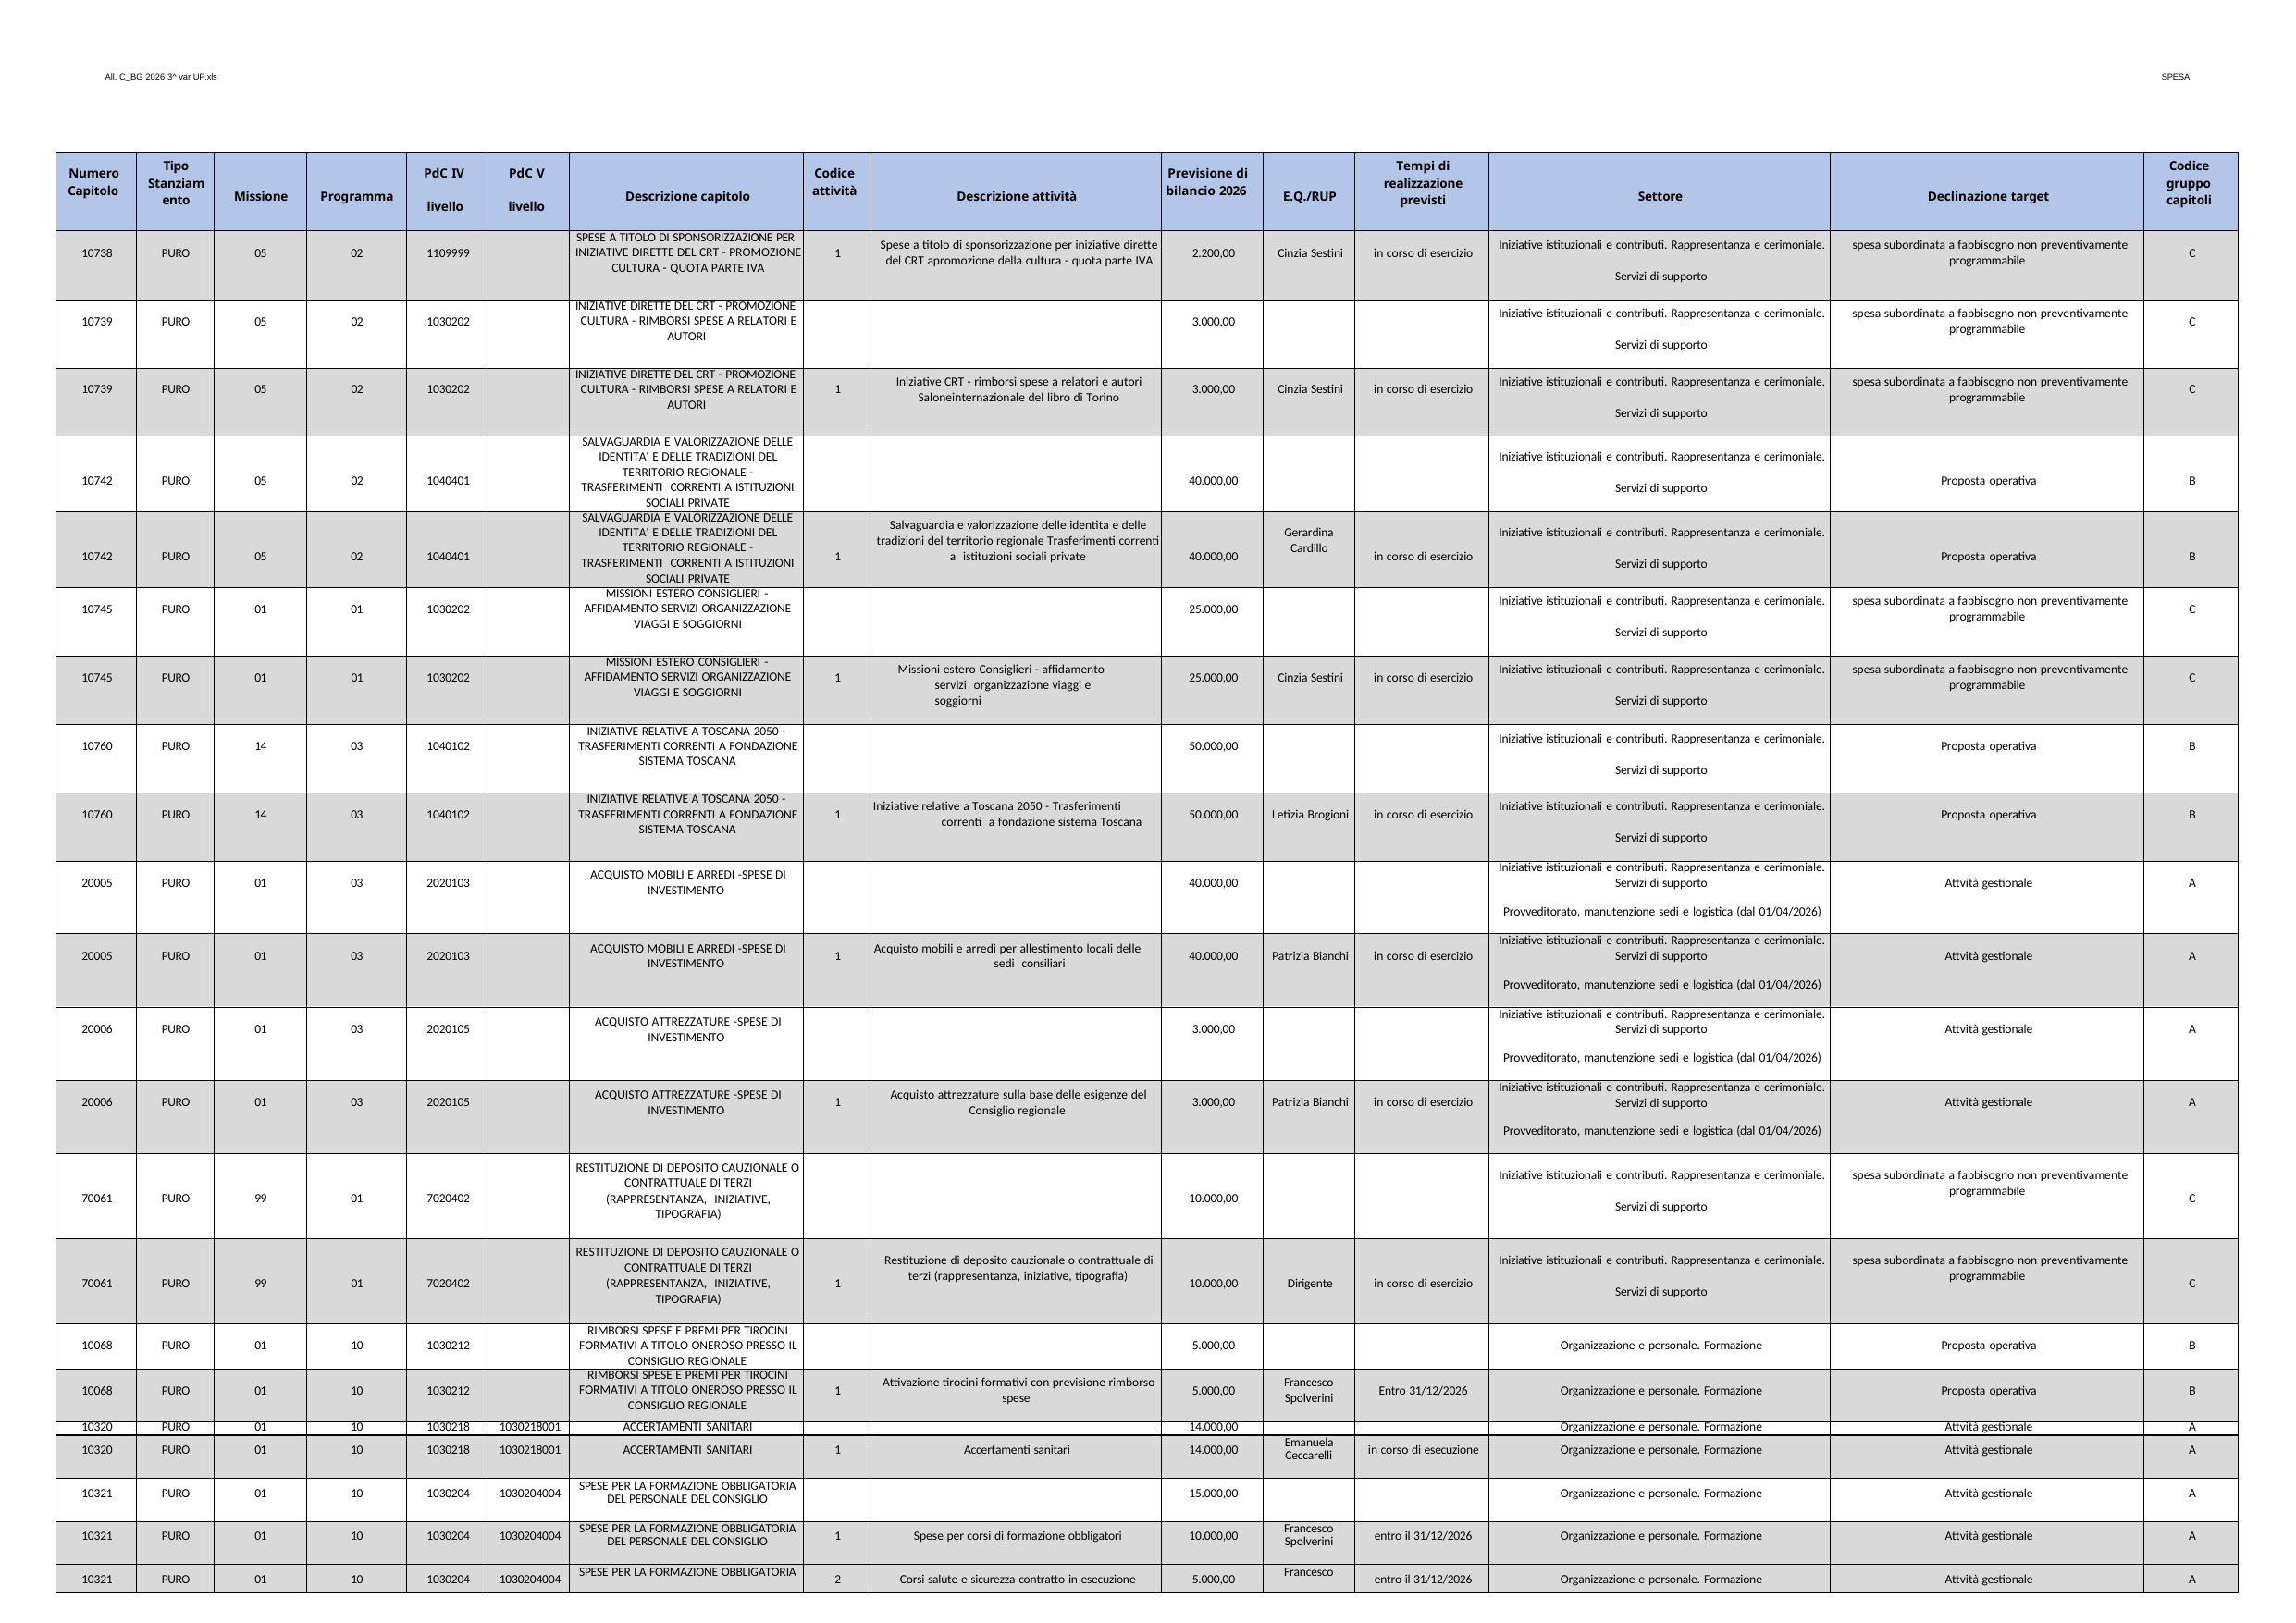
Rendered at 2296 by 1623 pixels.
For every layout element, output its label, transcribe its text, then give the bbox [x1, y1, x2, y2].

table_cell Entro 31/12/2026 [1355, 1370, 1488, 1421]
table_cell 10 [307, 1522, 406, 1564]
table_cell 20005 [56, 862, 136, 933]
table_cell Gerardina Cardillo [1264, 512, 1354, 587]
table_cell 2020105 [407, 1008, 488, 1080]
table_cell PURO [137, 657, 214, 724]
table_cell 3.000,00 [1162, 369, 1263, 436]
table_cell [1355, 1008, 1488, 1080]
table_cell Attvità gestionale [1831, 1479, 2143, 1520]
table_cell 20006 [56, 1081, 136, 1153]
table_cell 2020103 [407, 934, 488, 1006]
table_cell 1030202 [407, 369, 488, 436]
table_cell ACQUISTO MOBILI E ARREDI -SPESE DI INVESTIMENTO [570, 862, 803, 933]
table_cell 5.000,00 [1162, 1565, 1263, 1592]
table_cell [488, 1239, 569, 1323]
table_cell PURO [137, 369, 214, 436]
table_header Settore [1489, 153, 1830, 230]
table_cell 1 [804, 793, 870, 861]
table_cell [1355, 1479, 1488, 1520]
table_cell entro il 31/12/2026 [1355, 1522, 1488, 1564]
table_cell 01 [215, 1008, 306, 1080]
table_cell 05 [215, 231, 306, 300]
table_cell PURO [137, 301, 214, 367]
table_cell 50.000,00 [1162, 725, 1263, 793]
table_cell 10742 [56, 436, 136, 511]
table_cell PURO [137, 934, 214, 1006]
table_cell 10 [307, 1565, 406, 1592]
table_cell PURO [137, 1154, 214, 1238]
table_cell [488, 793, 569, 861]
table_cell [488, 1370, 569, 1421]
table_cell B [2144, 512, 2238, 587]
table_cell PURO [137, 793, 214, 861]
table_cell [804, 588, 870, 656]
table_cell entro il 31/12/2026 [1355, 1565, 1488, 1592]
table_cell Iniziative istituzionali e contributi. Rappresentanza e cerimoniale. Servizi di supporto [1489, 231, 1830, 300]
table_cell [870, 1422, 1161, 1434]
table_cell SPESE PER LA FORMAZIONE OBBLIGATORIA DEL PERSONALE DEL CONSIGLIO [570, 1522, 803, 1564]
table_cell MISSIONI ESTERO CONSIGLIERI - AFFIDAMENTO SERVIZI ORGANIZZAZIONE VIAGGI E SOGGIORNI [570, 657, 803, 724]
table_cell [488, 725, 569, 793]
table_cell 03 [307, 862, 406, 933]
table_cell PURO [137, 1422, 214, 1434]
table_cell Attvità gestionale [1831, 1436, 2143, 1478]
table_cell 1 [804, 1239, 870, 1323]
table_cell 1030204 [407, 1522, 488, 1564]
table_cell PURO [137, 231, 214, 300]
table_cell C [2144, 588, 2238, 656]
table_cell B [2144, 436, 2238, 511]
table_cell 10 [307, 1370, 406, 1421]
table_cell [804, 1154, 870, 1238]
table_cell Accertamenti sanitari [870, 1436, 1161, 1478]
table_cell 1030218001 [488, 1422, 569, 1434]
table_cell 1 [804, 657, 870, 724]
table_cell Spese per corsi di formazione obbligatori [870, 1522, 1161, 1564]
table_cell Acquisto mobili e arredi per allestimento locali delle sedi consiliari [870, 934, 1161, 1006]
table_cell Organizzazione e personale. Formazione [1489, 1436, 1830, 1478]
table_cell [804, 1008, 870, 1080]
table_cell [1355, 1422, 1488, 1434]
table_cell in corso di esercizio [1355, 657, 1488, 724]
table_cell Proposta operativa [1831, 436, 2143, 511]
table_cell 1 [804, 1522, 870, 1564]
table_cell 14 [215, 793, 306, 861]
table_cell spesa subordinata a fabbisogno non preventivamente programmabile [1831, 369, 2143, 436]
table_cell 1 [804, 231, 870, 300]
table_cell A [2144, 1081, 2238, 1153]
table_cell 02 [307, 512, 406, 587]
table_cell Emanuela Ceccarelli [1264, 1436, 1354, 1478]
table_cell [488, 1154, 569, 1238]
table_cell 02 [307, 301, 406, 367]
table_cell Iniziative istituzionali e contributi. Rappresentanza e cerimoniale. Servizi di supporto [1489, 657, 1830, 724]
table_cell 1030204004 [488, 1479, 569, 1520]
table_cell [870, 436, 1161, 511]
table_cell 10320 [56, 1422, 136, 1434]
table_cell 1 [804, 1081, 870, 1153]
table_cell A [2144, 1479, 2238, 1520]
table_cell RESTITUZIONE DI DEPOSITO CAUZIONALE O CONTRATTUALE DI TERZI (RAPPRESENTANZA, INIZIATIVE, TIPOGRAFIA) [570, 1154, 803, 1238]
table_cell [488, 301, 569, 367]
table_cell RESTITUZIONE DI DEPOSITO CAUZIONALE O CONTRATTUALE DI TERZI (RAPPRESENTANZA, INIZIATIVE, TIPOGRAFIA) [570, 1239, 803, 1323]
table_cell Iniziative istituzionali e contributi. Rappresentanza e cerimoniale. Servizi di supporto [1489, 369, 1830, 436]
table_cell SPESE PER LA FORMAZIONE OBBLIGATORIA DEL PERSONALE DEL CONSIGLIO [570, 1479, 803, 1520]
table_cell Attivazione tirocini formativi con previsione rimborso spese [870, 1370, 1161, 1421]
table_cell PURO [137, 725, 214, 793]
table_cell Iniziative istituzionali e contributi. Rappresentanza e cerimoniale. Servizi di supporto Provveditorato, manutenzione sedi e logistica (dal 01/04/2026) [1489, 934, 1830, 1006]
table_header Tipo Stanziam ento [137, 153, 214, 230]
table_cell [488, 1081, 569, 1153]
table_cell PURO [137, 512, 214, 587]
table_cell Francesco Spolverini [1264, 1370, 1354, 1421]
table_cell B [2144, 793, 2238, 861]
table_cell Organizzazione e personale. Formazione [1489, 1324, 1830, 1369]
table_cell 3.000,00 [1162, 1081, 1263, 1153]
table_cell [804, 436, 870, 511]
table_cell Iniziative istituzionali e contributi. Rappresentanza e cerimoniale. Servizi di supporto [1489, 512, 1830, 587]
table_cell [804, 1324, 870, 1369]
table_cell 1030202 [407, 588, 488, 656]
table_cell 70061 [56, 1154, 136, 1238]
table_cell Organizzazione e personale. Formazione [1489, 1422, 1830, 1434]
table_cell 3.000,00 [1162, 1008, 1263, 1080]
table_header Descrizione capitolo [570, 153, 803, 230]
table_cell 02 [307, 369, 406, 436]
table_cell 1030212 [407, 1324, 488, 1369]
table_cell A [2144, 1436, 2238, 1478]
table_cell spesa subordinata a fabbisogno non preventivamente programmabile [1831, 231, 2143, 300]
table_cell Cinzia Sestini [1264, 657, 1354, 724]
table_cell [1264, 725, 1354, 793]
table_cell 1030218 [407, 1422, 488, 1434]
table_cell in corso di esecuzione [1355, 1436, 1488, 1478]
table_cell Organizzazione e personale. Formazione [1489, 1370, 1830, 1421]
table_cell 1 [804, 369, 870, 436]
table_cell RIMBORSI SPESE E PREMI PER TIROCINI FORMATIVI A TITOLO ONEROSO PRESSO IL CONSIGLIO REGIONALE [570, 1324, 803, 1369]
table_cell 03 [307, 1081, 406, 1153]
table_cell in corso di esercizio [1355, 512, 1488, 587]
table_cell 01 [215, 588, 306, 656]
table_cell Organizzazione e personale. Formazione [1489, 1479, 1830, 1520]
table_cell B [2144, 1324, 2238, 1369]
table_cell 25.000,00 [1162, 588, 1263, 656]
table_cell PURO [137, 1008, 214, 1080]
table_cell Restituzione di deposito cauzionale o contrattuale di terzi (rappresentanza, iniziative, tipografia) [870, 1239, 1161, 1323]
table_cell [804, 1422, 870, 1434]
table_cell MISSIONI ESTERO CONSIGLIERI - AFFIDAMENTO SERVIZI ORGANIZZAZIONE VIAGGI E SOGGIORNI [570, 588, 803, 656]
table_cell 2.200,00 [1162, 231, 1263, 300]
table_header Tempi di realizzazione previsti [1355, 153, 1488, 230]
table_cell [804, 725, 870, 793]
table_cell Attvità gestionale [1831, 1081, 2143, 1153]
table_cell [488, 231, 569, 300]
table_header Missione [215, 153, 306, 230]
table_cell spesa subordinata a fabbisogno non preventivamente programmabile [1831, 1154, 2143, 1238]
table_cell [1355, 1154, 1488, 1238]
table_cell ACCERTAMENTI SANITARI [570, 1422, 803, 1434]
table_cell 10 [307, 1422, 406, 1434]
table_cell PURO [137, 1479, 214, 1520]
table_cell in corso di esercizio [1355, 369, 1488, 436]
table_cell Iniziative istituzionali e contributi. Rappresentanza e cerimoniale. Servizi di supporto [1489, 436, 1830, 511]
table_cell INIZIATIVE RELATIVE A TOSCANA 2050 - TRASFERIMENTI CORRENTI A FONDAZIONE SISTEMA TOSCANA [570, 725, 803, 793]
table_cell Attvità gestionale [1831, 1422, 2143, 1434]
table_cell 40.000,00 [1162, 934, 1263, 1006]
table_cell [1264, 1008, 1354, 1080]
table_cell spesa subordinata a fabbisogno non preventivamente programmabile [1831, 301, 2143, 367]
table_cell 01 [215, 862, 306, 933]
table_cell Attvità gestionale [1831, 1008, 2143, 1080]
table_cell A [2144, 934, 2238, 1006]
table_cell 03 [307, 725, 406, 793]
table_cell Cinzia Sestini [1264, 369, 1354, 436]
table_cell 1 [804, 934, 870, 1006]
table_cell Missioni estero Consiglieri - affidamento servizi organizzazione viaggi e soggiorni [870, 657, 1161, 724]
table_cell Iniziative istituzionali e contributi. Rappresentanza e cerimoniale. Servizi di supporto [1489, 1239, 1830, 1323]
table_cell [1264, 588, 1354, 656]
table_cell 05 [215, 301, 306, 367]
table_cell [1264, 436, 1354, 511]
table_cell 1040102 [407, 793, 488, 861]
table_cell Corsi salute e sicurezza contratto in esecuzione [870, 1565, 1161, 1592]
table_cell 01 [307, 1154, 406, 1238]
table_cell 10.000,00 [1162, 1239, 1263, 1323]
table_cell [870, 301, 1161, 367]
table_cell PURO [137, 862, 214, 933]
table_cell Proposta operativa [1831, 793, 2143, 861]
table_cell PURO [137, 1239, 214, 1323]
table_cell 10760 [56, 793, 136, 861]
table_cell [488, 862, 569, 933]
table_cell 15.000,00 [1162, 1479, 1263, 1520]
table_cell PURO [137, 1324, 214, 1369]
table_cell 10.000,00 [1162, 1154, 1263, 1238]
table_cell [804, 301, 870, 367]
table_cell INIZIATIVE DIRETTE DEL CRT - PROMOZIONE CULTURA - RIMBORSI SPESE A RELATORI E AUTORI [570, 369, 803, 436]
table_cell Attvità gestionale [1831, 934, 2143, 1006]
table_cell ACCERTAMENTI SANITARI [570, 1436, 803, 1478]
table_cell [488, 369, 569, 436]
table_cell [1264, 1422, 1354, 1434]
table_cell Organizzazione e personale. Formazione [1489, 1565, 1830, 1592]
table_cell Iniziative relative a Toscana 2050 - Trasferimenti correnti a fondazione sistema Toscana [870, 793, 1161, 861]
table_cell A [2144, 1565, 2238, 1592]
table_cell Attvità gestionale [1831, 1565, 2143, 1592]
table_cell 10745 [56, 588, 136, 656]
table_cell Patrizia Bianchi [1264, 934, 1354, 1006]
table_cell 99 [215, 1239, 306, 1323]
table_cell [870, 725, 1161, 793]
table_cell [870, 862, 1161, 933]
table_cell [804, 862, 870, 933]
table_cell [1355, 436, 1488, 511]
table_cell Iniziative istituzionali e contributi. Rappresentanza e cerimoniale. Servizi di supporto [1489, 588, 1830, 656]
table_cell SALVAGUARDIA E VALORIZZAZIONE DELLE IDENTITA' E DELLE TRADIZIONI DEL TERRITORIO REGIONALE - TRASFERIMENTI CORRENTI A ISTITUZIONI SOCIALI PRIVATE [570, 512, 803, 587]
table_cell 10 [307, 1324, 406, 1369]
table_cell Cinzia Sestini [1264, 231, 1354, 300]
table_cell 10068 [56, 1370, 136, 1421]
table_cell [870, 1154, 1161, 1238]
table_cell in corso di esercizio [1355, 934, 1488, 1006]
table_header Codice gruppo capitoli [2144, 153, 2238, 230]
table_cell 1 [804, 512, 870, 587]
table_cell RIMBORSI SPESE E PREMI PER TIROCINI FORMATIVI A TITOLO ONEROSO PRESSO IL CONSIGLIO REGIONALE [570, 1370, 803, 1421]
table_cell 20005 [56, 934, 136, 1006]
table_cell 01 [215, 1081, 306, 1153]
table_cell 1040401 [407, 436, 488, 511]
table_cell Iniziative istituzionali e contributi. Rappresentanza e cerimoniale. Servizi di supporto [1489, 301, 1830, 367]
table_cell 05 [215, 369, 306, 436]
table_cell [488, 934, 569, 1006]
table_cell [1264, 1154, 1354, 1238]
table_cell 01 [215, 657, 306, 724]
table_cell 1 [804, 1370, 870, 1421]
table_cell C [2144, 657, 2238, 724]
table_cell C [2144, 231, 2238, 300]
table_cell 14.000,00 [1162, 1422, 1263, 1434]
table_cell 2020103 [407, 862, 488, 933]
table_cell SPESE PER LA FORMAZIONE OBBLIGATORIA [570, 1565, 803, 1592]
table_cell [488, 436, 569, 511]
table_cell Dirigente [1264, 1239, 1354, 1323]
table_cell [804, 1479, 870, 1520]
table_cell 01 [215, 1479, 306, 1520]
table_cell 03 [307, 793, 406, 861]
table_cell Iniziative istituzionali e contributi. Rappresentanza e cerimoniale. Servizi di supporto [1489, 793, 1830, 861]
table_cell Spese a titolo di sponsorizzazione per iniziative dirette del CRT apromozione della cultura - quota parte IVA [870, 231, 1161, 300]
table_cell spesa subordinata a fabbisogno non preventivamente programmabile [1831, 657, 2143, 724]
table_cell 10760 [56, 725, 136, 793]
table_cell ACQUISTO MOBILI E ARREDI -SPESE DI INVESTIMENTO [570, 934, 803, 1006]
table_cell 40.000,00 [1162, 436, 1263, 511]
table_cell 10742 [56, 512, 136, 587]
table_cell 3.000,00 [1162, 301, 1263, 367]
table_cell Iniziative istituzionali e contributi. Rappresentanza e cerimoniale. Servizi di supporto Provveditorato, manutenzione sedi e logistica (dal 01/04/2026) [1489, 862, 1830, 933]
table_cell 1 [804, 1436, 870, 1478]
table_cell 10321 [56, 1565, 136, 1592]
table_cell 10321 [56, 1522, 136, 1564]
table_cell Iniziative istituzionali e contributi. Rappresentanza e cerimoniale. Servizi di supporto [1489, 1154, 1830, 1238]
table_cell 01 [307, 657, 406, 724]
table_cell 01 [215, 1370, 306, 1421]
table_cell Francesco [1264, 1565, 1354, 1592]
table_cell 05 [215, 436, 306, 511]
table_cell A [2144, 862, 2238, 933]
table_cell PURO [137, 1436, 214, 1478]
table_cell 01 [215, 1436, 306, 1478]
table_cell PURO [137, 1522, 214, 1564]
table_cell PURO [137, 436, 214, 511]
table_cell 1040401 [407, 512, 488, 587]
table_cell Iniziative istituzionali e contributi. Rappresentanza e cerimoniale. Servizi di supporto [1489, 725, 1830, 793]
table_cell 10739 [56, 369, 136, 436]
table_cell [1264, 1479, 1354, 1520]
table_cell 50.000,00 [1162, 793, 1263, 861]
table_cell 7020402 [407, 1154, 488, 1238]
table_cell 01 [307, 588, 406, 656]
table_cell 7020402 [407, 1239, 488, 1323]
table_cell Patrizia Bianchi [1264, 1081, 1354, 1153]
table_cell 10068 [56, 1324, 136, 1369]
table_cell PURO [137, 1081, 214, 1153]
table_cell 40.000,00 [1162, 512, 1263, 587]
table_header Codice attività [804, 153, 870, 230]
table_cell 10321 [56, 1479, 136, 1520]
table_cell 99 [215, 1154, 306, 1238]
table_cell A [2144, 1422, 2238, 1434]
table_header Descrizione attività [870, 153, 1161, 230]
table_cell 25.000,00 [1162, 657, 1263, 724]
table_cell 05 [215, 512, 306, 587]
table_cell 01 [307, 1239, 406, 1323]
table_cell A [2144, 1522, 2238, 1564]
table_cell Attvità gestionale [1831, 1522, 2143, 1564]
table_cell 01 [215, 1522, 306, 1564]
table_cell ACQUISTO ATTREZZATURE -SPESE DI INVESTIMENTO [570, 1008, 803, 1080]
table_cell B [2144, 725, 2238, 793]
table_header Programma [307, 153, 406, 230]
table_cell C [2144, 1239, 2238, 1323]
table_header PdC IV livello [407, 153, 488, 230]
table_cell 1030204 [407, 1479, 488, 1520]
table_cell 01 [215, 1565, 306, 1592]
table_cell [1264, 862, 1354, 933]
table_cell C [2144, 1154, 2238, 1238]
table_cell [870, 588, 1161, 656]
table_cell 1030204004 [488, 1522, 569, 1564]
table_cell 10738 [56, 231, 136, 300]
table_cell in corso di esercizio [1355, 793, 1488, 861]
table_cell ACQUISTO ATTREZZATURE -SPESE DI INVESTIMENTO [570, 1081, 803, 1153]
table_cell [1264, 1324, 1354, 1369]
table_cell [488, 657, 569, 724]
table_cell 40.000,00 [1162, 862, 1263, 933]
table_cell 10739 [56, 301, 136, 367]
table_cell 02 [307, 231, 406, 300]
table_header Numero Capitolo [56, 153, 136, 230]
table_cell C [2144, 369, 2238, 436]
table_cell [870, 1008, 1161, 1080]
table_cell 1040102 [407, 725, 488, 793]
table_cell C [2144, 301, 2238, 367]
table_cell Proposta operativa [1831, 1370, 2143, 1421]
table_cell [870, 1324, 1161, 1369]
table_cell in corso di esercizio [1355, 1081, 1488, 1153]
table_cell in corso di esercizio [1355, 1239, 1488, 1323]
table_cell SALVAGUARDIA E VALORIZZAZIONE DELLE IDENTITA' E DELLE TRADIZIONI DEL TERRITORIO REGIONALE - TRASFERIMENTI CORRENTI A ISTITUZIONI SOCIALI PRIVATE [570, 436, 803, 511]
table_cell Acquisto attrezzature sulla base delle esigenze del Consiglio regionale [870, 1081, 1161, 1153]
table_cell [488, 512, 569, 587]
table_cell 14.000,00 [1162, 1436, 1263, 1478]
table_cell 2020105 [407, 1081, 488, 1153]
table_cell 1109999 [407, 231, 488, 300]
table_header Declinazione target [1831, 153, 2143, 230]
table_cell [488, 1324, 569, 1369]
table_cell INIZIATIVE DIRETTE DEL CRT - PROMOZIONE CULTURA - RIMBORSI SPESE A RELATORI E AUTORI [570, 301, 803, 367]
table_cell [1264, 301, 1354, 367]
table_cell 10 [307, 1436, 406, 1478]
table_cell [488, 588, 569, 656]
table_cell 1030212 [407, 1370, 488, 1421]
table_cell SPESE A TITOLO DI SPONSORIZZAZIONE PER INIZIATIVE DIRETTE DEL CRT - PROMOZIONE CULTURA - QUOTA PARTE IVA [570, 231, 803, 300]
table_cell PURO [137, 1565, 214, 1592]
table_cell 5.000,00 [1162, 1370, 1263, 1421]
table_cell 1030218 [407, 1436, 488, 1478]
table_cell 2 [804, 1565, 870, 1592]
table_cell 1030202 [407, 657, 488, 724]
table_cell spesa subordinata a fabbisogno non preventivamente programmabile [1831, 588, 2143, 656]
table_cell [488, 1008, 569, 1080]
table_header Previsione di bilancio 2026 [1162, 153, 1263, 230]
table_cell 1030204004 [488, 1565, 569, 1592]
table_cell 20006 [56, 1008, 136, 1080]
table_cell 5.000,00 [1162, 1324, 1263, 1369]
table_cell Iniziative istituzionali e contributi. Rappresentanza e cerimoniale. Servizi di supporto Provveditorato, manutenzione sedi e logistica (dal 01/04/2026) [1489, 1081, 1830, 1153]
table_cell 1030204 [407, 1565, 488, 1592]
table_cell 03 [307, 934, 406, 1006]
table_cell Salvaguardia e valorizzazione delle identita e delle tradizioni del territorio regionale Trasferimenti correnti a istituzioni sociali private [870, 512, 1161, 587]
table_cell Proposta operativa [1831, 512, 2143, 587]
table_cell [870, 1479, 1161, 1520]
table_cell Attvità gestionale [1831, 862, 2143, 933]
table_cell PURO [137, 1370, 214, 1421]
table_cell [1355, 301, 1488, 367]
table_cell Iniziative istituzionali e contributi. Rappresentanza e cerimoniale. Servizi di supporto Provveditorato, manutenzione sedi e logistica (dal 01/04/2026) [1489, 1008, 1830, 1080]
table_cell 02 [307, 436, 406, 511]
table_cell Proposta operativa [1831, 725, 2143, 793]
table_cell [1355, 1324, 1488, 1369]
table_cell 1030202 [407, 301, 488, 367]
table_cell spesa subordinata a fabbisogno non preventivamente programmabile [1831, 1239, 2143, 1323]
table_cell PURO [137, 588, 214, 656]
table_cell Letizia Brogioni [1264, 793, 1354, 861]
table_cell 03 [307, 1008, 406, 1080]
table_cell [1355, 588, 1488, 656]
table_cell 10320 [56, 1436, 136, 1478]
table_cell B [2144, 1370, 2238, 1421]
table_header PdC V livello [488, 153, 569, 230]
table_cell 10745 [56, 657, 136, 724]
table_cell Iniziative CRT - rimborsi spese a relatori e autori Saloneinternazionale del libro di Torino [870, 369, 1161, 436]
table_cell INIZIATIVE RELATIVE A TOSCANA 2050 - TRASFERIMENTI CORRENTI A FONDAZIONE SISTEMA TOSCANA [570, 793, 803, 861]
table_cell 10 [307, 1479, 406, 1520]
table_cell 10.000,00 [1162, 1522, 1263, 1564]
table_cell Proposta operativa [1831, 1324, 2143, 1369]
table_cell [1355, 725, 1488, 793]
table_cell 70061 [56, 1239, 136, 1323]
table_header E.Q./RUP [1264, 153, 1354, 230]
table_cell A [2144, 1008, 2238, 1080]
table_cell 14 [215, 725, 306, 793]
table_cell 01 [215, 1324, 306, 1369]
table_cell [1355, 862, 1488, 933]
table_cell in corso di esercizio [1355, 231, 1488, 300]
table_cell 01 [215, 1422, 306, 1434]
table_cell 1030218001 [488, 1436, 569, 1478]
table_cell Organizzazione e personale. Formazione [1489, 1522, 1830, 1564]
table_cell Francesco Spolverini [1264, 1522, 1354, 1564]
table_cell 01 [215, 934, 306, 1006]
